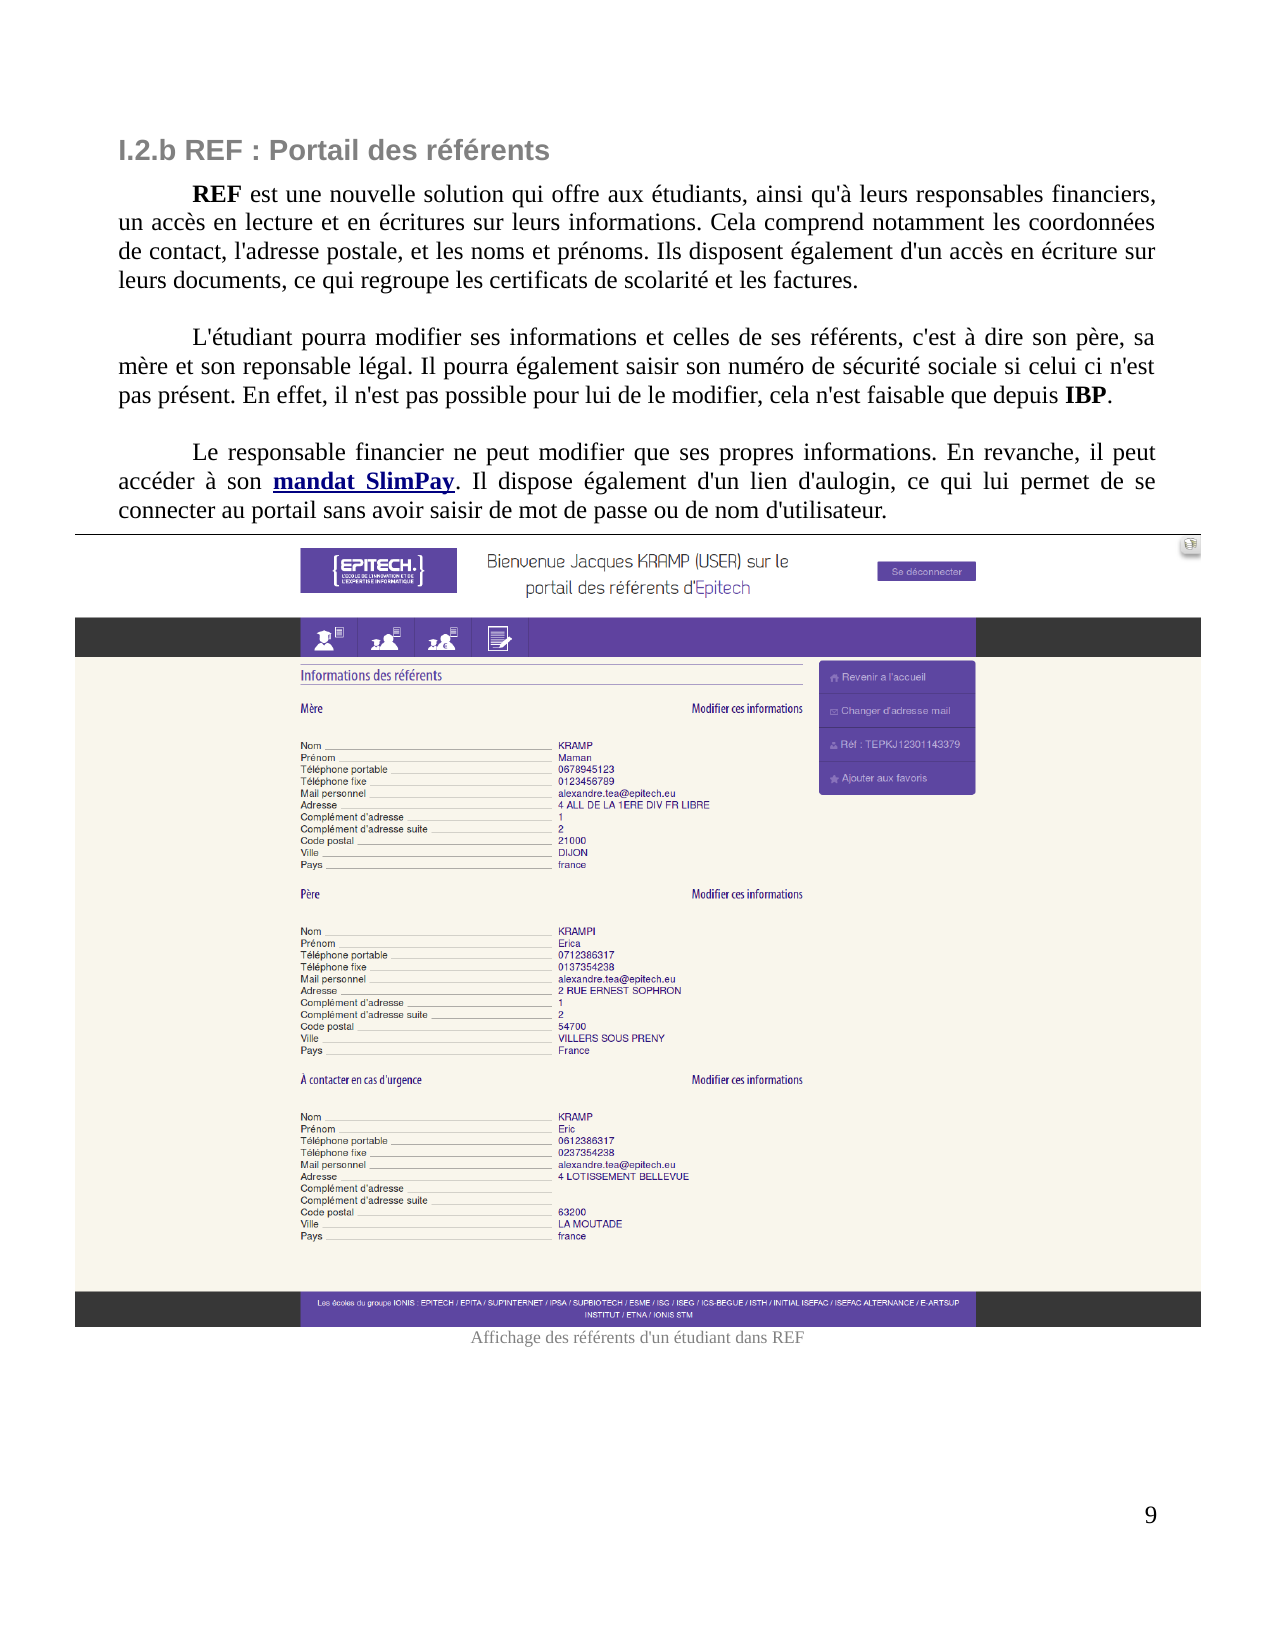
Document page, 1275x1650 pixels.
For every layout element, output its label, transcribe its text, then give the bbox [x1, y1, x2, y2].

text Affichage des référents d'un étudiant dans REF [118, 1327, 1157, 1347]
text L'étudiant pourra modifier ses informations et celles de ses référents, c'est à dire son père, sa mère et son reponsable légal. Il pourra également saisir son numéro de sécurité sociale si celui ci n'est pas présent. En effet, il n'est pas possible pour lui de le modifier, cela n'est faisable que depuis IBP. [118, 322, 1157, 409]
picture [75, 534, 1201, 1327]
text REF est une nouvelle solution qui offre aux étudiants, ainsi qu'à leurs responsables financiers, un accès en lecture et en écritures sur leurs informations. Cela comprend notamment les coordonnées de contact, l'adresse postale, et les noms et prénoms. Ils disposent également d'un accès en écriture sur leurs documents, ce qui regroupe les certificats de scolarité et les factures. [118, 179, 1157, 294]
text Le responsable financier ne peut modifier que ses propres informations. En revanche, il peut accéder à son mandat SlimPay. Il dispose également d'un lien d'aulogin, ce qui lui permet de se connecter au portail sans avoir saisir de mot de passe ou de nom d'utilisateur. [118, 437, 1157, 524]
subtitle I.2.b REF : Portail des référents [118, 133, 1157, 166]
text [118, 524, 1157, 534]
